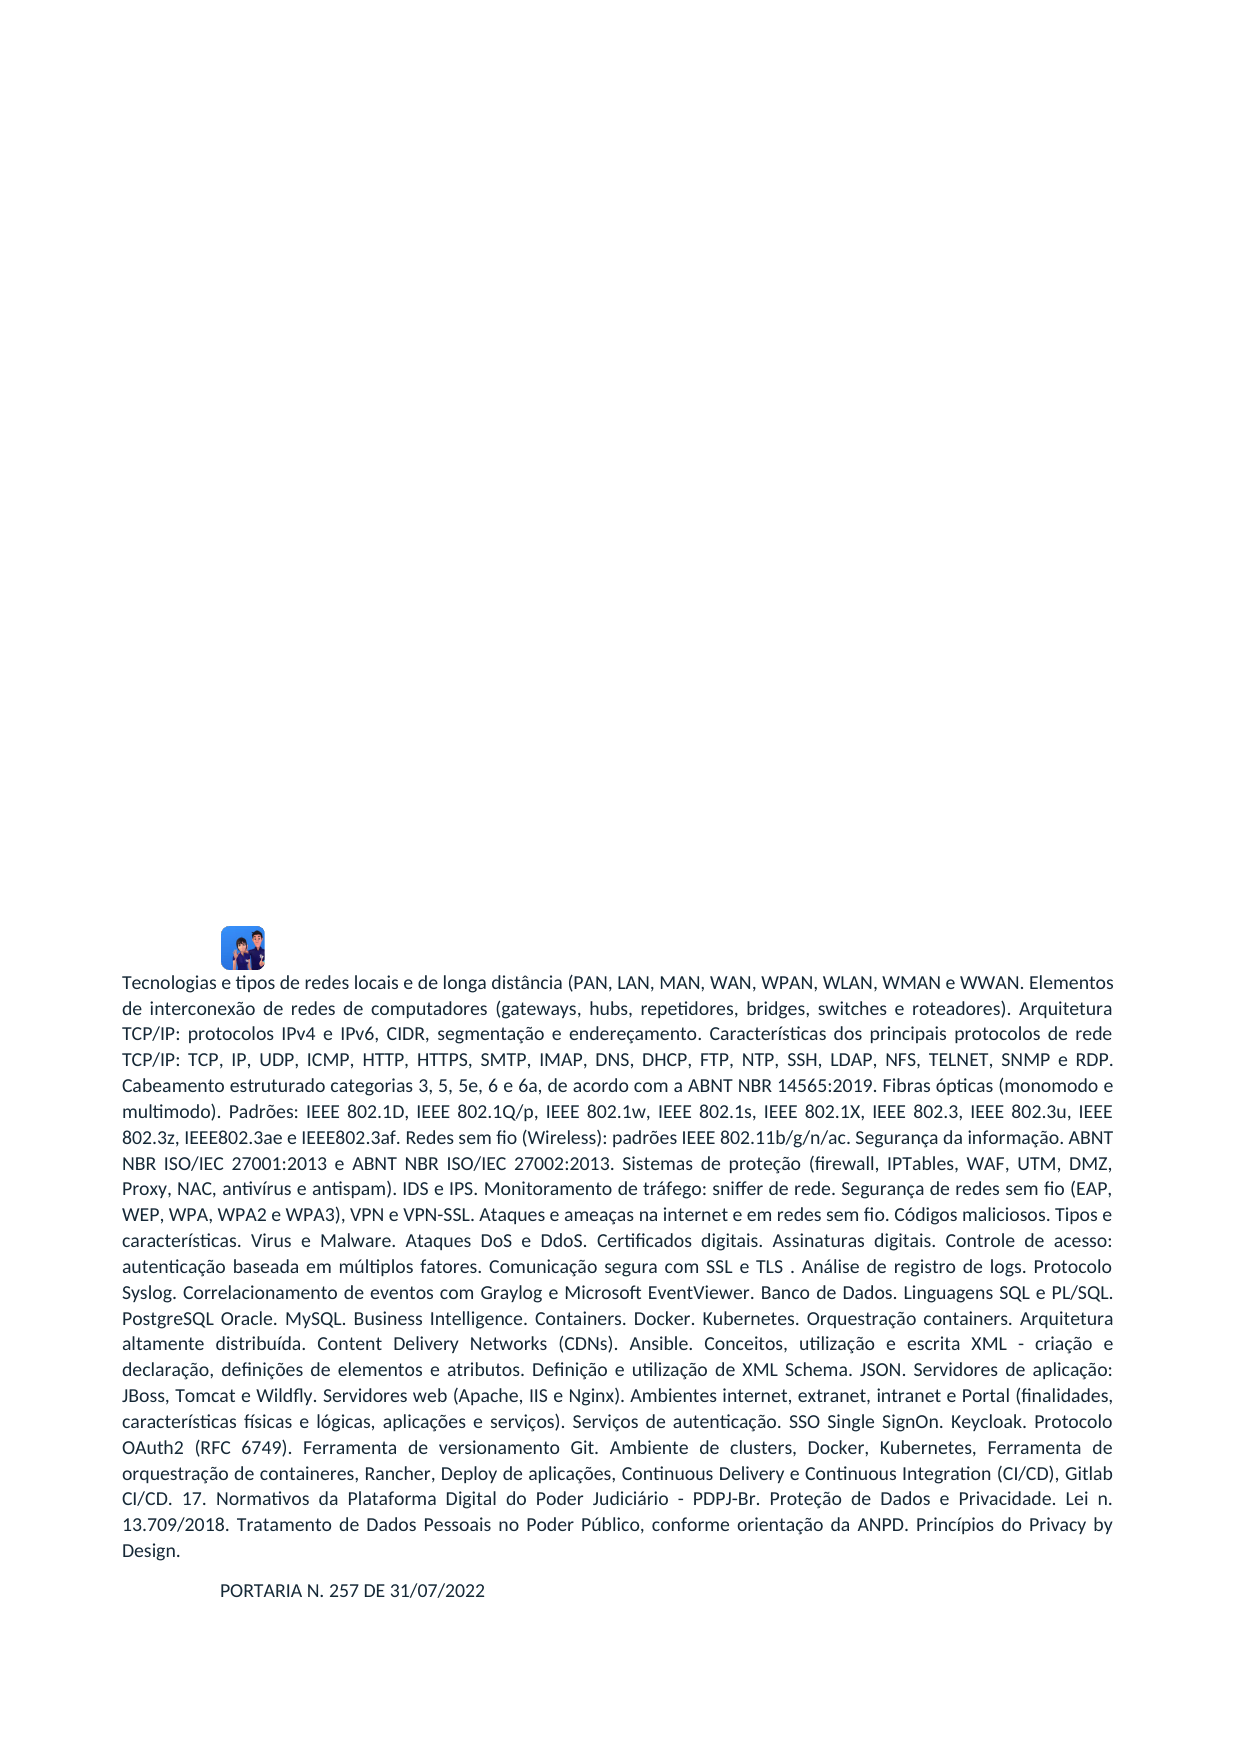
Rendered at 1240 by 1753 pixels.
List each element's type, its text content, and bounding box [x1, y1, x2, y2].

text Tecnologias e tipos de redes locais e de longa distância (PAN, LAN, MAN, WAN, WPAN, WLAN, WMAN e WWAN. Elementos de interconexão de redes de computadores (gateways, hubs, repetidores, bridges, switches e roteadores). Arquitetura TCP/IP: protocolos IPv4 e IPv6, CIDR, segmentação e endereçamento. Características dos principais protocolos de rede TCP/IP: TCP, IP, UDP, ICMP, HTTP, HTTPS, SMTP, IMAP, DNS, DHCP, FTP, NTP, SSH, LDAP, NFS, TELNET, SNMP e RDP. Cabeamento estruturado categorias 3, 5, 5e, 6 e 6a, de acordo com a ABNT NBR 14565:2019. Fibras ópticas (monomodo e multimodo). Padrões: IEEE 802.1D, IEEE 802.1Q/p, IEEE 802.1w, IEEE 802.1s, IEEE 802.1X, IEEE 802.3, IEEE 802.3u, IEEE 802.3z, IEEE802.3ae e IEEE802.3af. Redes sem fio (Wireless): padrões IEEE 802.11b/g/n/ac. Segurança da informação. ABNT NBR ISO/IEC 27001:2013 e ABNT NBR ISO/IEC 27002:2013. Sistemas de proteção (firewall, IPTables, WAF, UTM, DMZ, Proxy, NAC, antivírus e antispam). IDS e IPS. Monitoramento de tráfego: sniffer de rede. Segurança de redes sem fio (EAP, WEP, WPA, WPA2 e WPA3), VPN e VPN-SSL. Ataques e ameaças na internet e em redes sem fio. Códigos maliciosos. Tipos e características. Virus e Malware. Ataques DoS e DdoS. Certificados digitais. Assinaturas digitais. Controle de acesso: autenticação baseada em múltiplos fatores. Comunicação segura com SSL e TLS . Análise de registro de logs. Protocolo Syslog. Correlacionamento de eventos com Graylog e Microsoft EventViewer. Banco de Dados. Linguagens SQL e PL/SQL. PostgreSQL Oracle. MySQL. Business Intelligence. Containers. Docker. Kubernetes. Orquestração containers. Arquitetura altamente distribuída. Content Delivery Networks (CDNs). Ansible. Conceitos, utilização e escrita XML - criação e declaração, definições de elementos e atributos. Definição e utilização de XML Schema. JSON. Servidores de aplicação: JBoss, Tomcat e Wildfly. Servidores web (Apache, IIS e Nginx). Ambientes internet, extranet, intranet e Portal (finalidades, características físicas e lógicas, aplicações e serviços). Serviços de autenticação. SSO Single SignOn. Keycloak. Protocolo OAuth2 (RFC 6749). Ferramenta de versionamento Git. Ambiente de clusters, Docker, Kubernetes, Ferramenta de orquestração de containeres, Rancher, Deploy de aplicações, Continuous Delivery e Continuous Integration (CI/CD), Gitlab CI/CD. 17. Normativos da Plataforma Digital do Poder Judiciário - PDPJ-Br. Proteção de Dados e Privacidade. Lei n. 13.709/2018. Tratamento de Dados Pessoais no Poder Público, conforme orientação da ANPD. Princípios do Privacy by Design. [122, 970, 1115, 1562]
text PORTARIA N. 257 DE 31/07/2022 [220, 1578, 1115, 1603]
